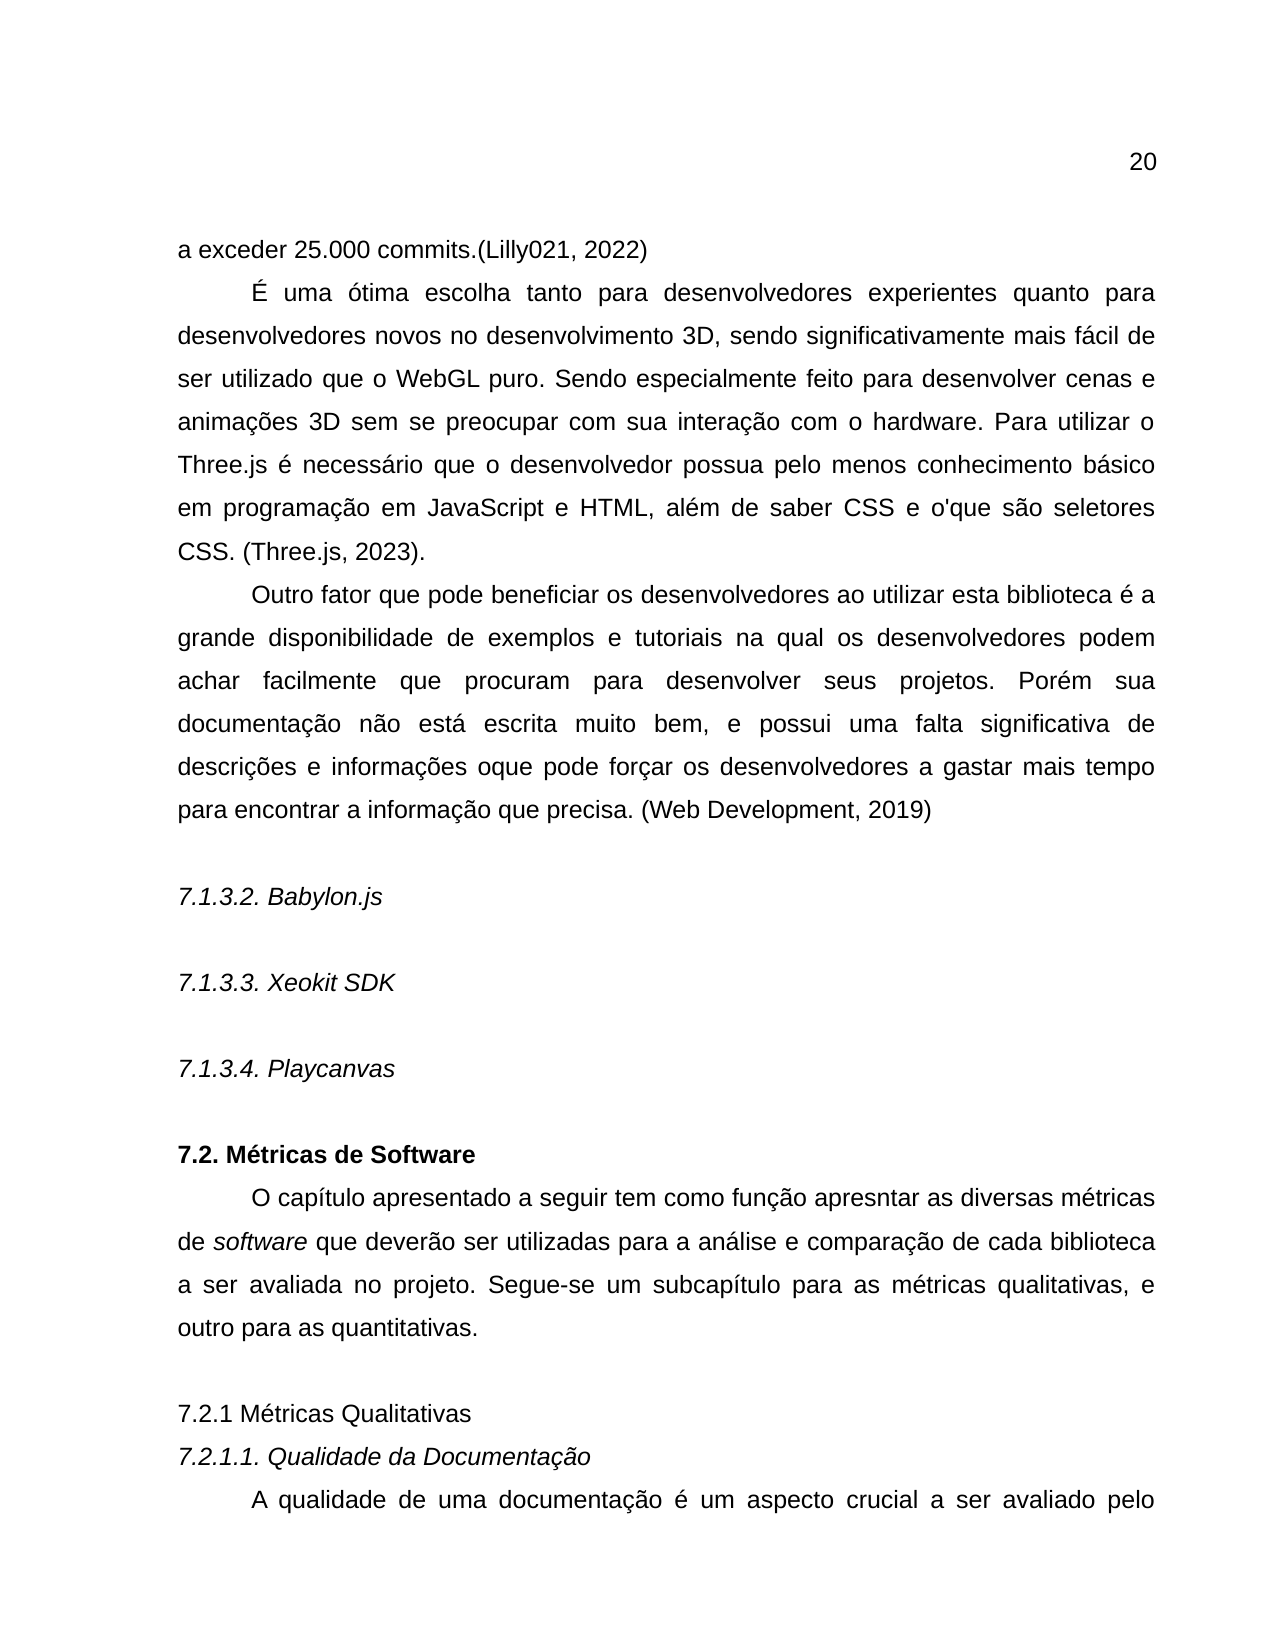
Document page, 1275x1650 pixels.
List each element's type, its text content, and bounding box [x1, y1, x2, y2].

subtitle 7.2.1 Métricas Qualitativas [177, 1399, 1157, 1428]
subtitle 7.1.3.2. Babylon.js [177, 882, 1157, 910]
subtitle 7.1.3.3. Xeokit SDK [177, 968, 1157, 997]
text a exceder 25.000 commits.(Lilly021, 2022) [177, 235, 1157, 263]
text É uma ótima escolha tanto para desenvolvedores experientes quanto para desenvolvedores novos no desenvolvimento 3D, sendo significativamente mais fácil de ser utilizado que o WebGL puro. Sendo especialmente feito para desenvolver cenas e animações 3D sem se preocupar com sua interação com o hardware. Para utilizar o Three.js é necessário que o desenvolvedor possua pelo menos conhecimento básico em programação em JavaScript e HTML, além de saber CSS e o'que são seletores CSS. (Three.js, 2023). [177, 278, 1157, 565]
text O capítulo apresentado a seguir tem como função apresntar as diversas métricas de software que deverão ser utilizadas para a análise e comparação de cada biblioteca a ser avaliada no projeto. Segue-se um subcapítulo para as métricas qualitativas, e outro para as quantitativas. [177, 1183, 1157, 1342]
subtitle 7.2.1.1. Qualidade da Documentação [177, 1442, 1157, 1471]
text A qualidade de uma documentação é um aspecto crucial a ser avaliado pelo [177, 1485, 1157, 1514]
text Outro fator que pode beneficiar os desenvolvedores ao utilizar esta biblioteca é a grande disponibilidade de exemplos e tutoriais na qual os desenvolvedores podem achar facilmente que procuram para desenvolver seus projetos. Porém sua documentação não está escrita muito bem, e possui uma falta significativa de descrições e informações oque pode forçar os desenvolvedores a gastar mais tempo para encontrar a informação que precisa. (Web Development, 2019) [177, 580, 1157, 824]
subtitle 7.1.3.4. Playcanvas [177, 1054, 1157, 1083]
subtitle 7.2. Métricas de Software [177, 1140, 1157, 1169]
